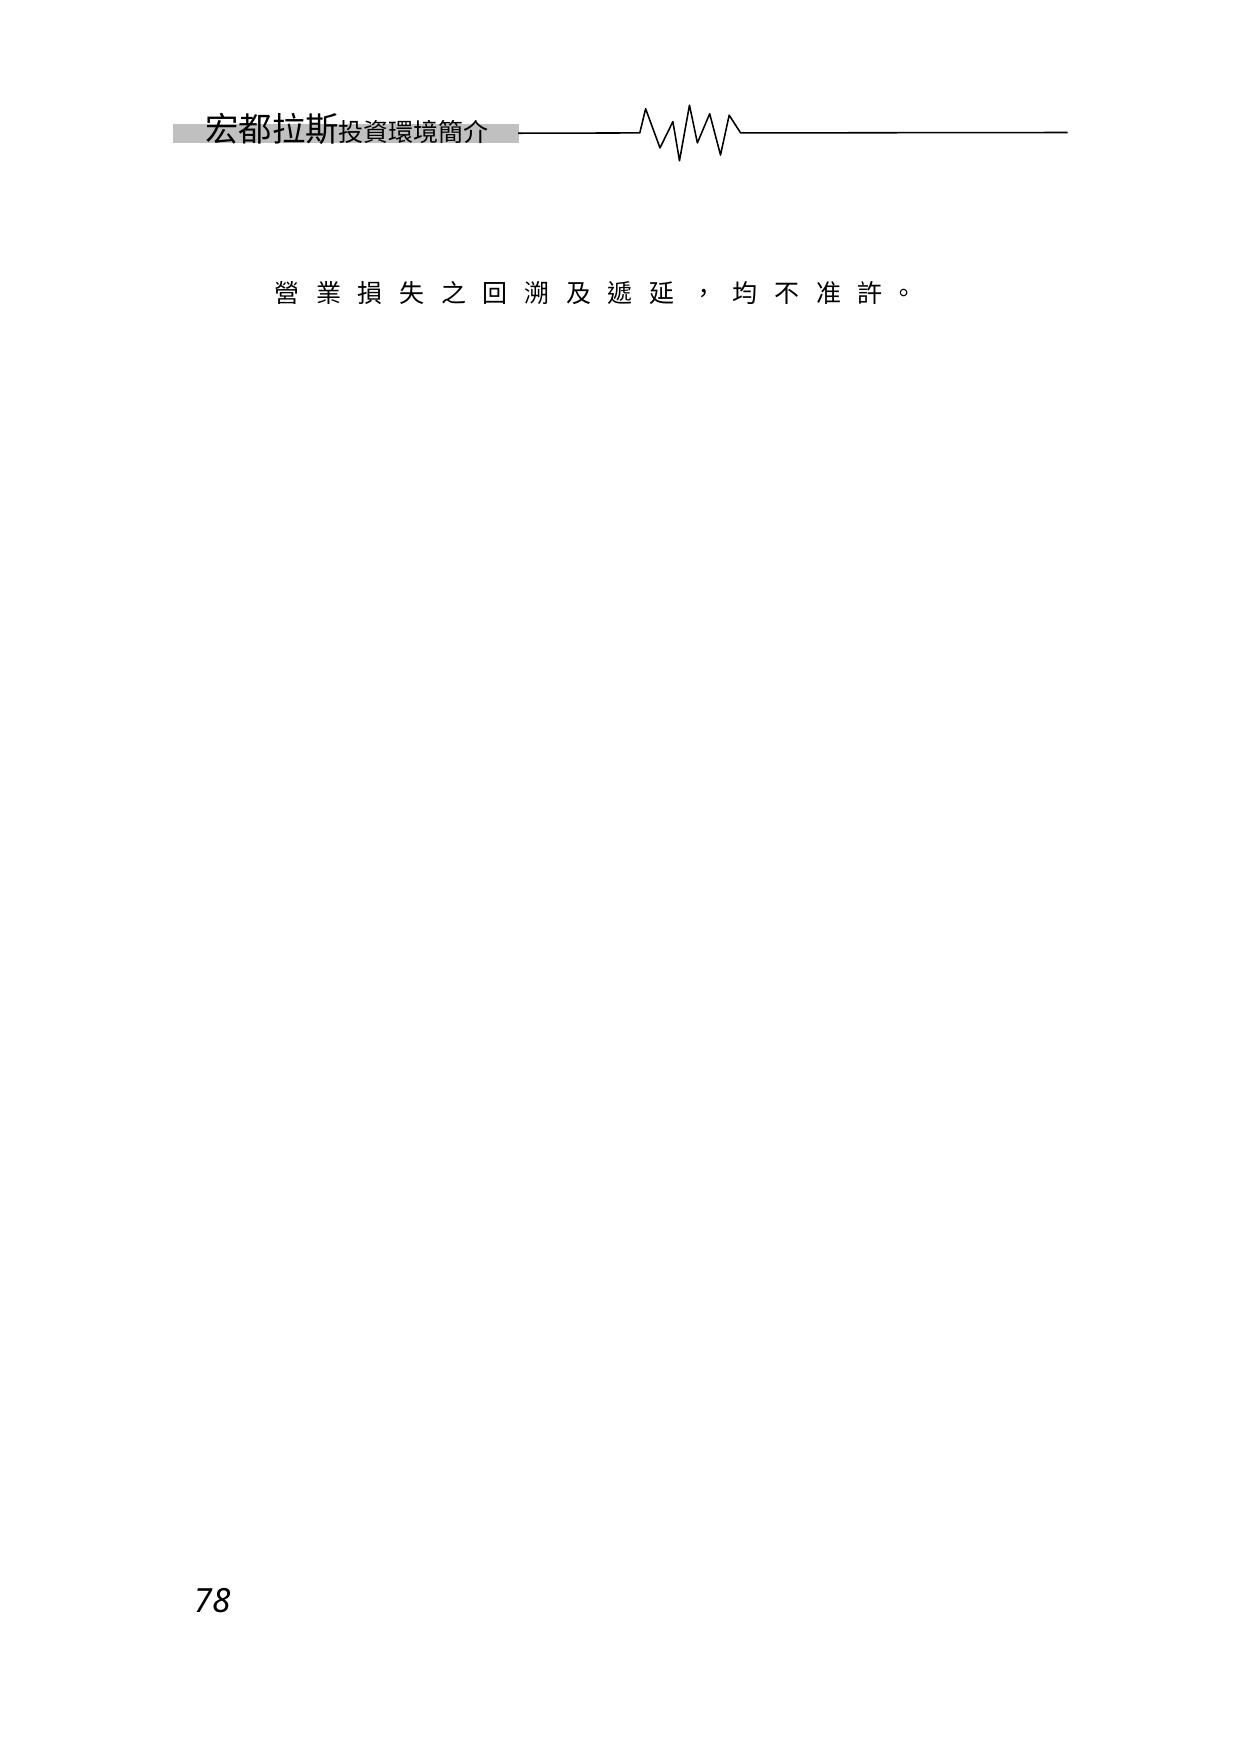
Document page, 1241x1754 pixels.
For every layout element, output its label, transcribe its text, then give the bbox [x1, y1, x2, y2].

text 營業損失之回溯及遞延，均不准許。 [183, 250, 1058, 313]
